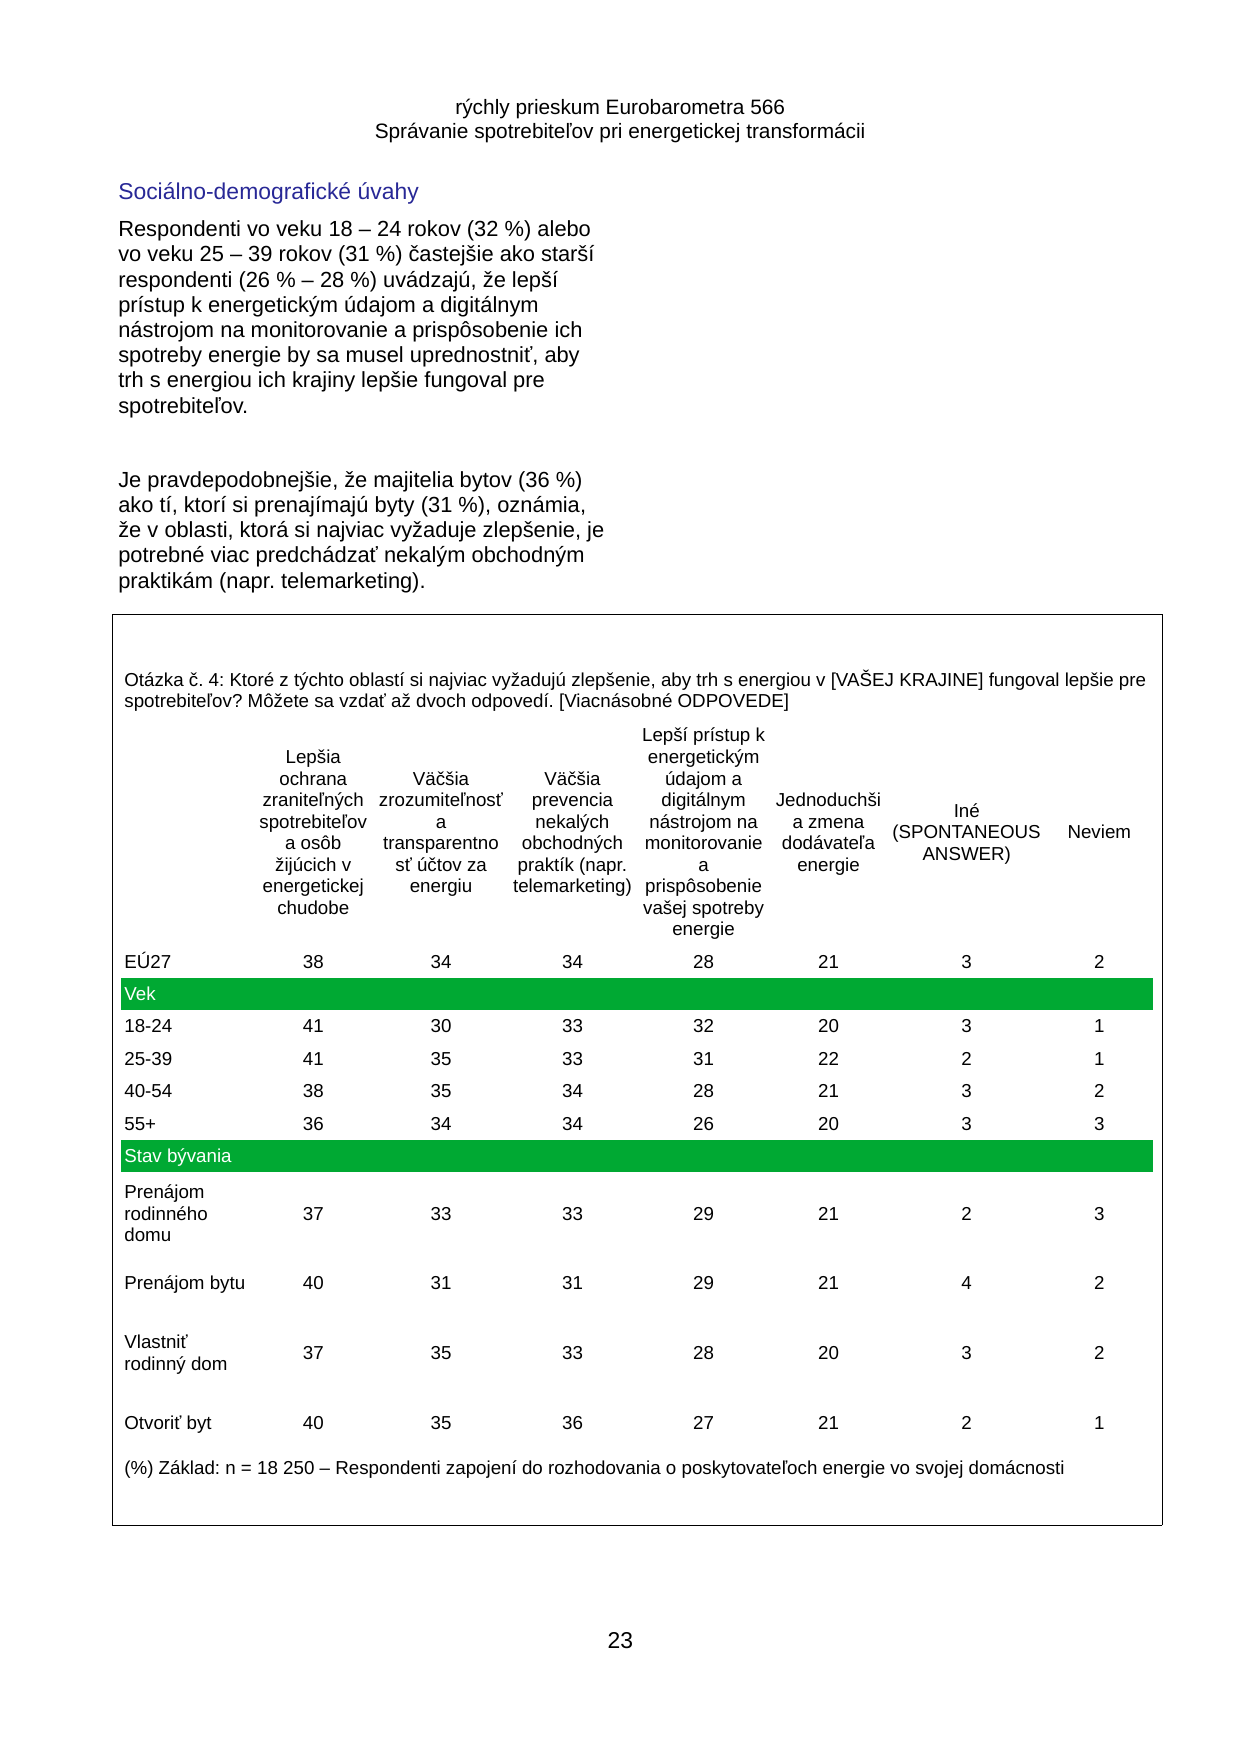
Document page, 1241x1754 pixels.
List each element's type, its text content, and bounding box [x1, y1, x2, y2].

table_cell 29 [638, 1254, 768, 1312]
table_cell Vlastniť rodinný dom [121, 1312, 251, 1394]
table_header Otázka č. 4: Ktoré z týchto oblastí si najviac vyžadujú zlepšenie, aby trh s energiou v [VAŠEJ KRAJINE] fungoval lepšie pre spotrebiteľov? Môžete sa vzdať až dvoch odpovedí. [Viacnásobné ODPOVEDE] [121, 662, 1153, 719]
table_cell 33 [506, 1010, 638, 1042]
table_cell 3 [888, 1312, 1045, 1394]
table_cell 33 [375, 1172, 506, 1254]
table_cell 20 [768, 1107, 888, 1139]
table_cell 34 [506, 1107, 638, 1139]
table_cell 36 [506, 1394, 638, 1451]
table_cell 20 [768, 1010, 888, 1042]
table_cell 35 [375, 1394, 506, 1451]
table_cell 38 [251, 1075, 375, 1107]
table_cell Väčšia zrozumiteľnosť a transparentnosť účtov za energiu [375, 719, 506, 945]
table_cell 22 [768, 1042, 888, 1075]
table_cell 34 [506, 945, 638, 977]
table_cell Vek [121, 978, 1153, 1010]
table_cell [121, 719, 251, 945]
table_cell 3 [1045, 1172, 1153, 1254]
table_cell 34 [375, 945, 506, 977]
table_cell 34 [375, 1107, 506, 1139]
table_cell 32 [638, 1010, 768, 1042]
table_cell 33 [506, 1172, 638, 1254]
table_cell 3 [888, 1075, 1045, 1107]
table_cell 20 [768, 1312, 888, 1394]
table_cell 28 [638, 1312, 768, 1394]
table_cell 2 [1045, 1312, 1153, 1394]
table_cell 28 [638, 1075, 768, 1107]
table_cell 28 [638, 945, 768, 977]
table_cell Neviem [1045, 719, 1153, 945]
table_cell 27 [638, 1394, 768, 1451]
text Respondenti vo veku 18 – 24 rokov (32 %) alebo vo veku 25 – 39 rokov (31 %) častejšie ako starší respondenti (26 % – 28 %) uvádzajú, že lepší prístup k energetickým údajom a digitálnym nástrojom na monitorovanie a prispôsobenie ich spotreby energie by sa musel uprednostniť, aby trh s energiou ich krajiny lepšie fungoval pre spotrebiteľov. [118, 216, 605, 418]
table_cell Väčšia prevencia nekalých obchodných praktík (napr. telemarketing) [506, 719, 638, 945]
table_cell 31 [506, 1254, 638, 1312]
table_cell 40 [251, 1394, 375, 1451]
table_cell 1 [1045, 1042, 1153, 1075]
table_cell Prenájom rodinného domu [121, 1172, 251, 1254]
table_cell 2 [1045, 1075, 1153, 1107]
table_cell 2 [1045, 1254, 1153, 1312]
table_cell 37 [251, 1312, 375, 1394]
table_cell 55+ [121, 1107, 251, 1139]
table_cell 41 [251, 1010, 375, 1042]
table_cell 36 [251, 1107, 375, 1139]
table_cell Prenájom bytu [121, 1254, 251, 1312]
text Je pravdepodobnejšie, že majitelia bytov (36 %) ako tí, ktorí si prenajímajú byty (31 %), oznámia, že v oblasti, ktorá si najviac vyžaduje zlepšenie, je potrebné viac predchádzať nekalým obchodným praktikám (napr. telemarketing). [118, 467, 605, 593]
table_cell 35 [375, 1312, 506, 1394]
table_cell 33 [506, 1042, 638, 1075]
table_cell 3 [888, 945, 1045, 977]
table_cell Iné (SPONTANEOUS ANSWER) [888, 719, 1045, 945]
table_cell 29 [638, 1172, 768, 1254]
table_cell 4 [888, 1254, 1045, 1312]
table_cell 30 [375, 1010, 506, 1042]
table_cell 26 [638, 1107, 768, 1139]
table_cell 3 [1045, 1107, 1153, 1139]
table_cell 40 [251, 1254, 375, 1312]
table_cell 38 [251, 945, 375, 977]
table_cell Stav bývania [121, 1140, 1153, 1172]
table_cell 40-54 [121, 1075, 251, 1107]
table_cell 2 [888, 1172, 1045, 1254]
table_cell 33 [506, 1312, 638, 1394]
table_cell 21 [768, 1394, 888, 1451]
table_cell 21 [768, 1172, 888, 1254]
table_cell 2 [888, 1394, 1045, 1451]
table_cell 2 [1045, 945, 1153, 977]
table_cell 25-39 [121, 1042, 251, 1075]
table_cell 37 [251, 1172, 375, 1254]
table_cell 21 [768, 945, 888, 977]
table_cell 34 [506, 1075, 638, 1107]
table_cell 31 [375, 1254, 506, 1312]
table_cell 41 [251, 1042, 375, 1075]
table_cell Otvoriť byt [121, 1394, 251, 1451]
table_cell 3 [888, 1107, 1045, 1139]
table_cell Jednoduchšia zmena dodávateľa energie [768, 719, 888, 945]
table_cell 35 [375, 1042, 506, 1075]
text Sociálno-demografické úvahy [118, 178, 605, 204]
table_cell 1 [1045, 1010, 1153, 1042]
table_cell (%) Základ: n = 18 250 – Respondenti zapojení do rozhodovania o poskytovateľoch energie vo svojej domácnosti [121, 1451, 1153, 1484]
table_cell 31 [638, 1042, 768, 1075]
table_cell 21 [768, 1075, 888, 1107]
table_cell 35 [375, 1075, 506, 1107]
table_cell 21 [768, 1254, 888, 1312]
table_cell 18-24 [121, 1010, 251, 1042]
table_cell EÚ27 [121, 945, 251, 977]
table_cell Lepšia ochrana zraniteľných spotrebiteľov a osôb žijúcich v energetickej chudobe [251, 719, 375, 945]
table_cell 3 [888, 1010, 1045, 1042]
table_cell 2 [888, 1042, 1045, 1075]
table_cell Lepší prístup k energetickým údajom a digitálnym nástrojom na monitorovanie a prispôsobenie vašej spotreby energie [638, 719, 768, 945]
table_cell 1 [1045, 1394, 1153, 1451]
